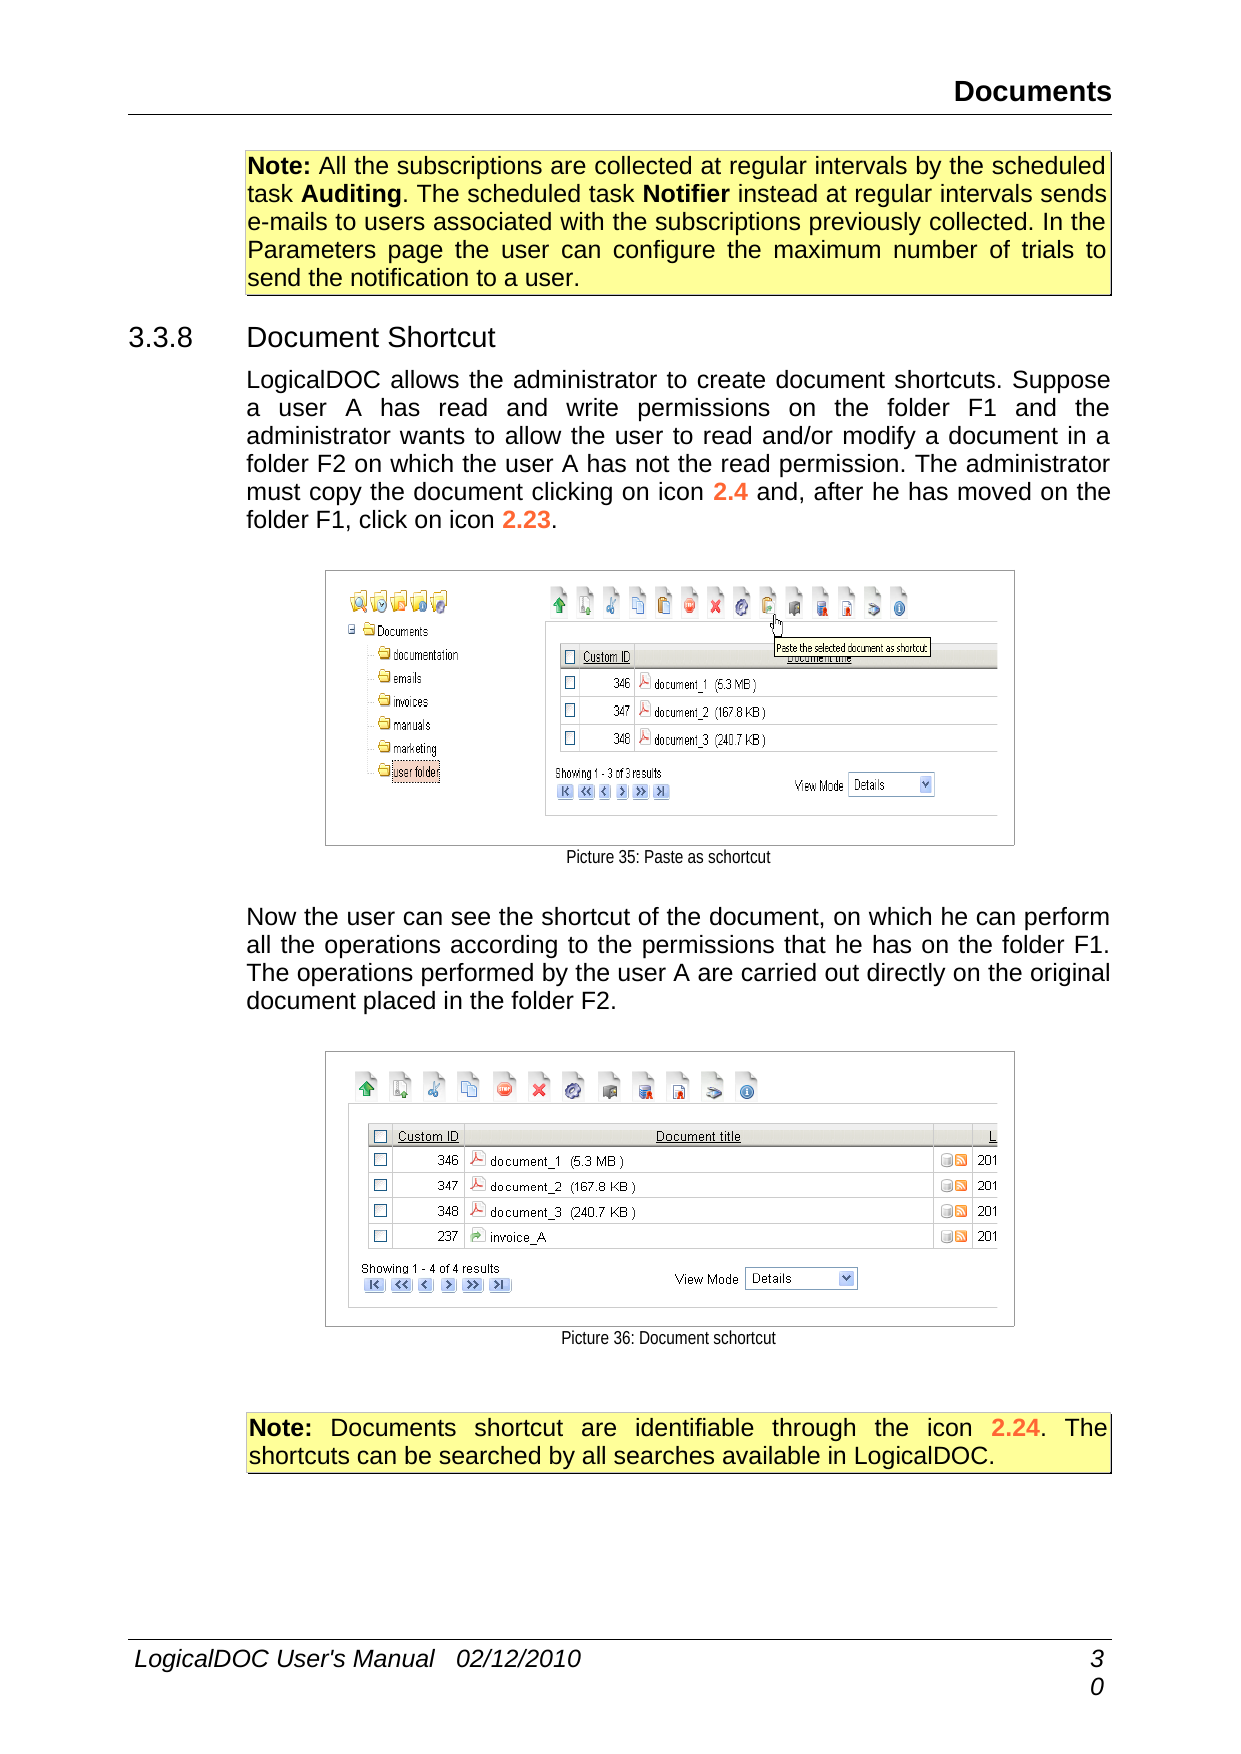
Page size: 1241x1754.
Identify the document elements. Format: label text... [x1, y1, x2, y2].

text Note: All the subscriptions are collected at regular intervals by the scheduled task Auditing. The scheduled task Notifier instead at regular intervals sends e-mails to users associated with the subscriptions previously collected. In the Parameters page the user can configure the maximum number of trials to send the notification to a user. [246, 151, 1110, 294]
text Picture 35: Paste as schortcut [325, 846, 1011, 867]
text Note: Documents shortcut are identifiable through the icon 2.24. The shortcuts can be searched by all searches available in LogicalDOC. [247, 1413, 1110, 1472]
text Now the user can see the shortcut of the document, on which he can perform all the operations according to the permissions that he has on the folder F1. The operations performed by the user A are carried out directly on the original document placed in the folder F2. [246, 903, 1112, 1014]
picture [342, 1059, 998, 1317]
subtitle Document Shortcut [128, 321, 1112, 354]
text LogicalDOC allows the administrator to create document shortcuts. Suppose a user A has read and write permissions on the folder F1 and the administrator wants to allow the user to read and/or modify a document in a folder F2 on which the user A has not the read permission. The administrator must copy the document clicking on icon 2.4 and, after he has moved on the folder F1, click on icon 2.23. [246, 366, 1112, 533]
text Picture 36: Document schortcut [325, 1327, 1011, 1348]
picture [342, 578, 998, 836]
